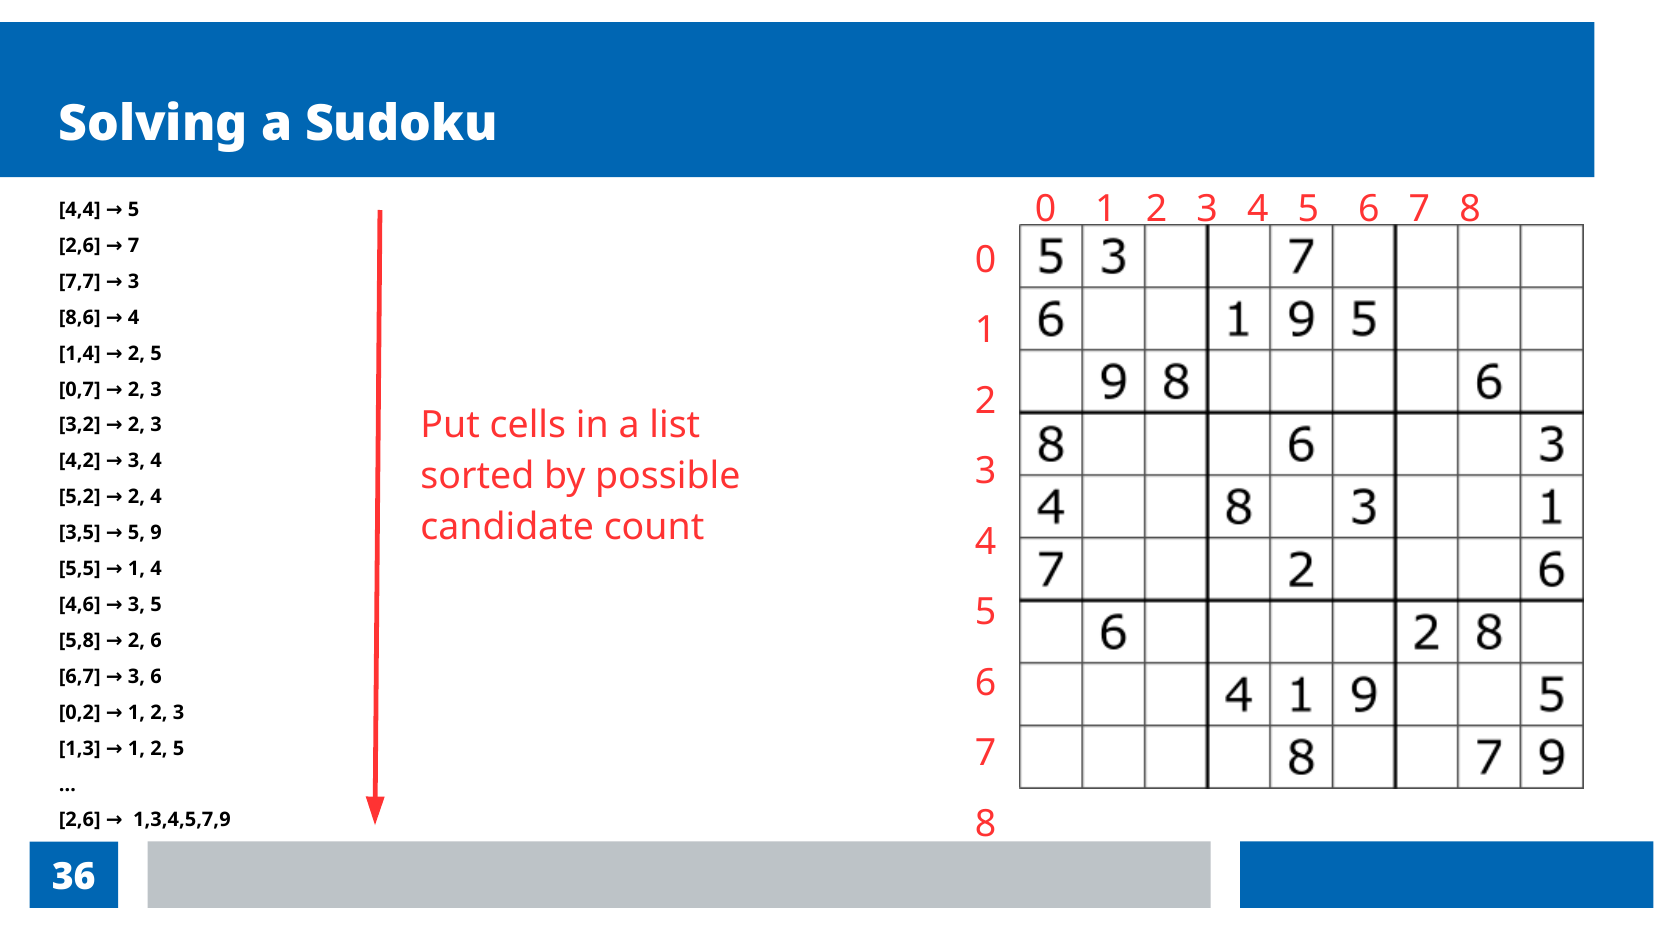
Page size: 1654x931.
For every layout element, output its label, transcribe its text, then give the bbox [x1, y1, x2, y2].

text_box 0 1 2 3 4 5 6 7 8 [1020, 174, 1591, 237]
text_box Put cells in a list sorted by possible candidate count [405, 390, 830, 547]
text_box 0 1 2 3 4 5 6 7 8 [960, 224, 1531, 822]
picture [1531, 237, 1584, 789]
title Solving a Sudoku [59, 44, 1595, 156]
list [4,4] → 5 [2,6] → 7 [7,7] → 3 [8,6] → 4 [1,4] → 2, 5 [0,7] → 2, 3 [3,2] → 2, 3 [4,2] → 3, 4 [5,2] → 2, 4 [3,5] → 5, 9 [5,5] → 1, 4 [4,6] → 3, 5 [5,8] → 2, 6 [6,7] → 3, 6 [0,2] → 1, 2, 3 [1,3] → 1, 2, 5 … [2,6] → 1,3,4,5,7,9 [59, 195, 571, 841]
